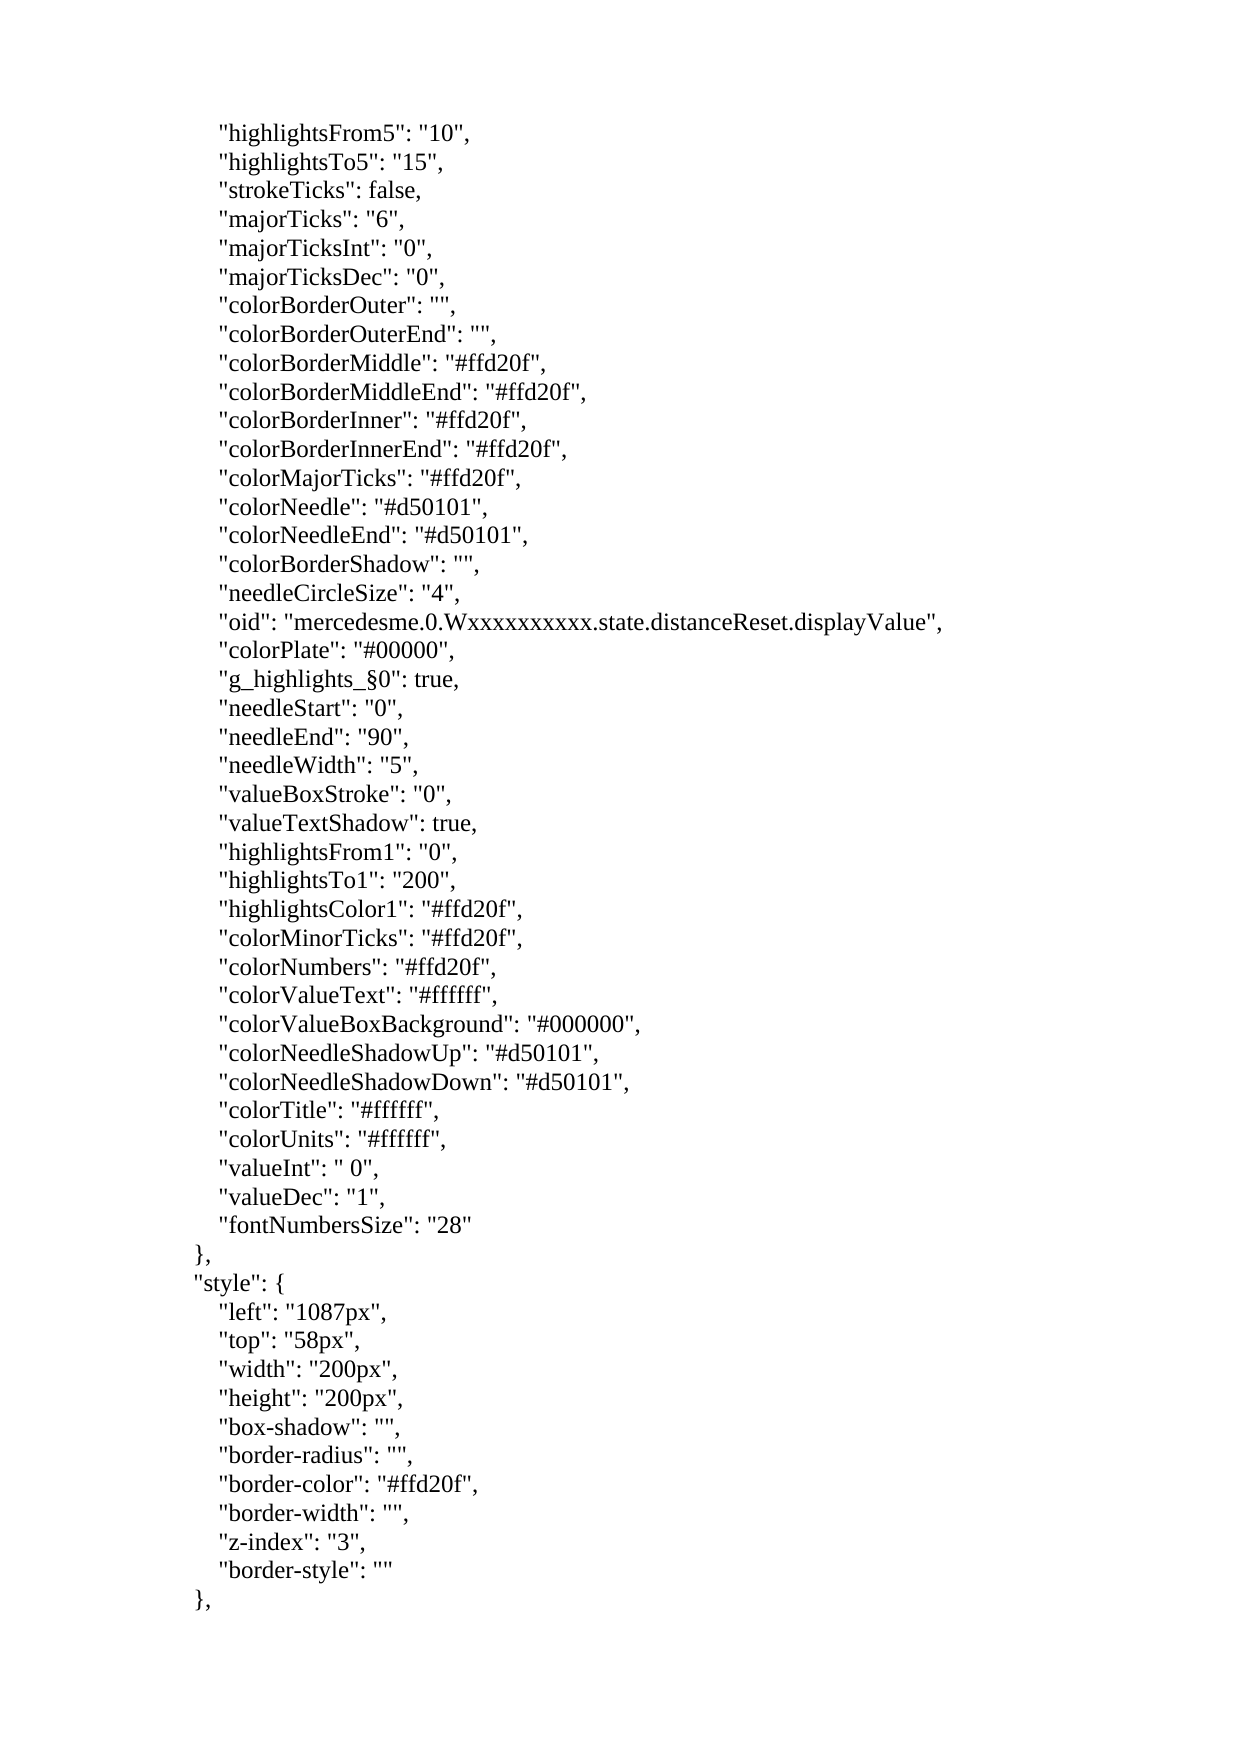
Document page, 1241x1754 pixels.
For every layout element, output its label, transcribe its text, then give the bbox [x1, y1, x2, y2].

text "colorValueText": "#ffffff", [118, 981, 1122, 1009]
text "border-width": "", [118, 1498, 1122, 1527]
text "majorTicksDec": "0", [118, 262, 1122, 291]
text "colorBorderOuter": "", [118, 291, 1122, 319]
text "valueDec": "1", [118, 1182, 1122, 1211]
text "colorMinorTicks": "#ffd20f", [118, 923, 1122, 952]
text "border-color": "#ffd20f", [118, 1469, 1122, 1498]
text "colorUnits": "#ffffff", [118, 1124, 1122, 1153]
text "box-shadow": "", [118, 1412, 1122, 1441]
text "needleStart": "0", [118, 693, 1122, 722]
text "colorPlate": "#00000", [118, 636, 1122, 664]
text "valueTextShadow": true, [118, 808, 1122, 837]
text "colorNeedleEnd": "#d50101", [118, 521, 1122, 549]
text "needleCircleSize": "4", [118, 578, 1122, 607]
text "valueInt": " 0", [118, 1153, 1122, 1182]
text }, [118, 1584, 1122, 1613]
text "majorTicksInt": "0", [118, 233, 1122, 262]
text "left": "1087px", [118, 1297, 1122, 1326]
text "height": "200px", [118, 1383, 1122, 1412]
text "highlightsColor1": "#ffd20f", [118, 894, 1122, 923]
text "colorMajorTicks": "#ffd20f", [118, 463, 1122, 492]
text "colorBorderMiddleEnd": "#ffd20f", [118, 377, 1122, 406]
text "highlightsTo1": "200", [118, 866, 1122, 894]
text "majorTicks": "6", [118, 204, 1122, 233]
text "colorTitle": "#ffffff", [118, 1096, 1122, 1124]
text "colorNeedleShadowUp": "#d50101", [118, 1038, 1122, 1067]
text "border-radius": "", [118, 1441, 1122, 1469]
text "colorBorderOuterEnd": "", [118, 319, 1122, 348]
text }, [118, 1239, 1122, 1268]
text "colorNumbers": "#ffd20f", [118, 952, 1122, 981]
text "top": "58px", [118, 1326, 1122, 1354]
text "highlightsFrom5": "10", [118, 118, 1122, 147]
text "colorBorderInnerEnd": "#ffd20f", [118, 434, 1122, 463]
text "highlightsFrom1": "0", [118, 837, 1122, 866]
text "z-index": "3", [118, 1527, 1122, 1556]
text "colorBorderMiddle": "#ffd20f", [118, 348, 1122, 377]
text "strokeTicks": false, [118, 176, 1122, 204]
text "fontNumbersSize": "28" [118, 1211, 1122, 1239]
text "colorNeedleShadowDown": "#d50101", [118, 1067, 1122, 1096]
text "g_highlights_§0": true, [118, 664, 1122, 693]
text "colorBorderShadow": "", [118, 549, 1122, 578]
text "colorNeedle": "#d50101", [118, 492, 1122, 521]
text "highlightsTo5": "15", [118, 147, 1122, 176]
text "colorValueBoxBackground": "#000000", [118, 1009, 1122, 1038]
text "needleWidth": "5", [118, 751, 1122, 779]
text "oid": "mercedesme.0.Wxxxxxxxxxx.state.distanceReset.displayValue", [118, 607, 1122, 636]
text "width": "200px", [118, 1354, 1122, 1383]
text "style": { [118, 1268, 1122, 1297]
text "valueBoxStroke": "0", [118, 779, 1122, 808]
text "needleEnd": "90", [118, 722, 1122, 751]
text "border-style": "" [118, 1556, 1122, 1584]
text "colorBorderInner": "#ffd20f", [118, 406, 1122, 434]
